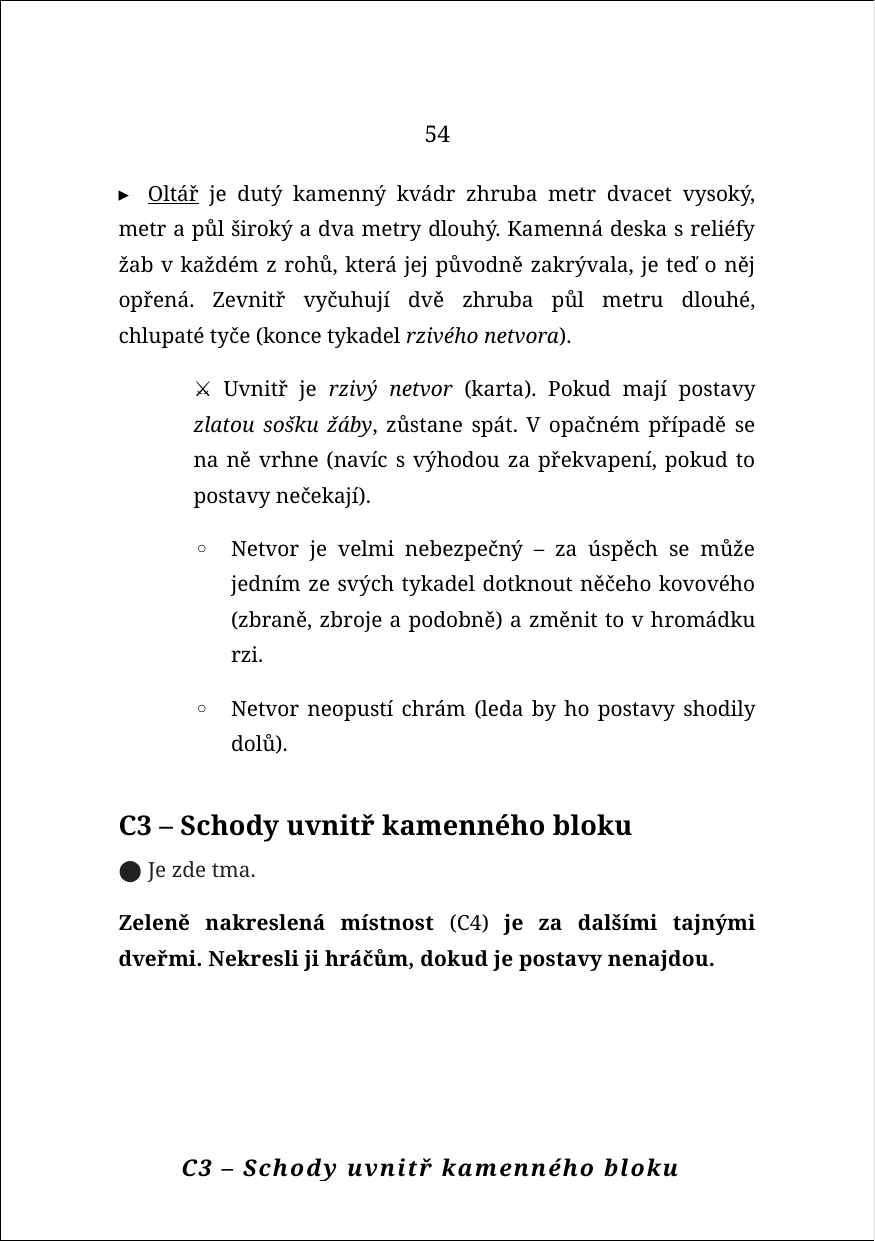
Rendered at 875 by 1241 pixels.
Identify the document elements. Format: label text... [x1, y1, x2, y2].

list Netvor je velmi nebezpečný – za úspěch se může jedním ze svých tykadel dotknout něčeho kovového (zbraně, zbroje a podobně) a změnit to v hromádku rzi. [193, 534, 756, 669]
list ⚔ Uvnitř je rzivý netvor (karta). Pokud mají postavy zlatou sošku žáby, zůstane spát. V opačném případě se na ně vrhne (navíc s výhodou za překvapení, pokud to postavy nečekají). [156, 374, 756, 509]
text ⬤ Je zde tma. [118, 855, 756, 883]
subtitle C3 – Schody uvnitř kamenného bloku [118, 806, 756, 843]
text Zeleně nakreslená místnost (C4) je za dalšími tajnými dveřmi. Nekresli ji hráčům, dokud je postavy nenajdou. [118, 908, 756, 972]
text ▸ Oltář je dutý kamenný kvádr zhruba metr dvacet vysoký, metr a půl široký a dva metry dlouhý. Kamenná deska s reliéfy žab v každém z rohů, která jej původně zakrývala, je teď o něj opřená. Zevnitř vyčuhují dvě zhruba půl metru dlouhé, chlupaté tyče (konce tykadel rzivého netvora). [118, 179, 756, 349]
list Netvor neopustí chrám (leda by ho postavy shodily dolů). [193, 694, 756, 758]
